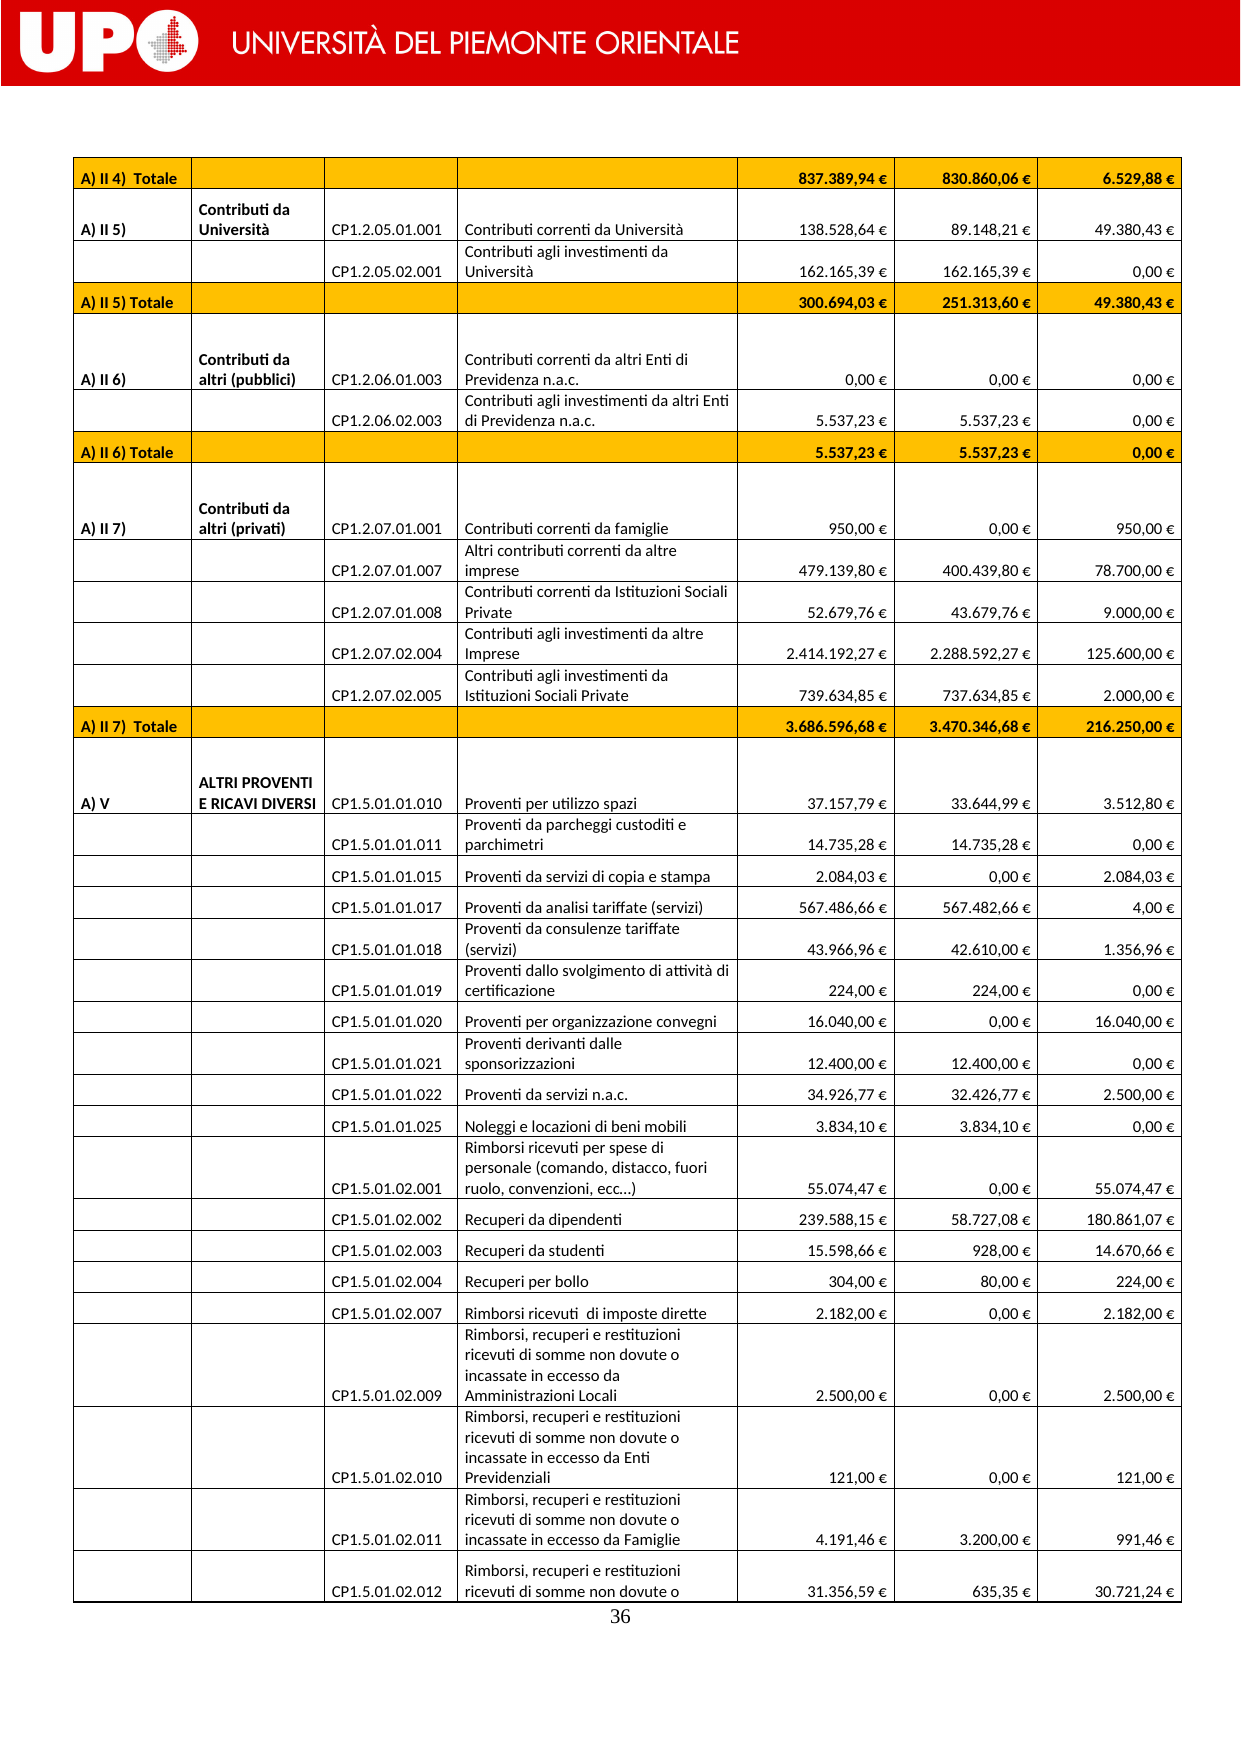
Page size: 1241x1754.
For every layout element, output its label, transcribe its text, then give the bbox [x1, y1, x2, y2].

table_cell 49.380,43 € [1038, 283, 1181, 313]
table_cell [192, 1407, 324, 1488]
table_cell A) V [74, 738, 191, 813]
table_cell 837.389,94 € [738, 158, 894, 188]
table_cell 14.735,28 € [738, 814, 894, 855]
table_cell [74, 1489, 191, 1550]
table_cell 950,00 € [1038, 463, 1181, 539]
table_cell Proventi da parcheggi custoditi e parchimetri [458, 814, 737, 855]
table_cell 251.313,60 € [895, 283, 1037, 313]
table_cell 30.721,24 € [1038, 1551, 1181, 1601]
table_cell 224,00 € [738, 960, 894, 1001]
table_cell A) II 6) Totale [74, 432, 191, 462]
table_cell 0,00 € [1038, 390, 1181, 431]
table_cell [192, 390, 324, 431]
table_cell Noleggi e locazioni di beni mobili [458, 1106, 737, 1136]
table_cell 928,00 € [895, 1231, 1037, 1261]
table_cell [74, 390, 191, 431]
table_cell [192, 1262, 324, 1292]
table_cell 3.834,10 € [895, 1106, 1037, 1136]
table_cell 0,00 € [895, 1407, 1037, 1488]
table_cell 216.250,00 € [1038, 707, 1181, 737]
table_cell [192, 1033, 324, 1074]
table_cell 3.470.346,68 € [895, 707, 1037, 737]
table_cell [192, 814, 324, 855]
table_cell [192, 1324, 324, 1406]
table_cell 15.598,66 € [738, 1231, 894, 1261]
table_cell 121,00 € [738, 1407, 894, 1488]
table_cell [192, 887, 324, 917]
table_cell 0,00 € [1038, 241, 1181, 282]
table_cell CP1.2.06.01.003 [325, 314, 457, 389]
table_cell 42.610,00 € [895, 919, 1037, 959]
table_cell Contributi agli investimenti da Istituzioni Sociali Private [458, 665, 737, 706]
table_cell [192, 1075, 324, 1105]
table_cell 950,00 € [738, 463, 894, 539]
table_cell Contributi agli investimenti da altri Enti di Previdenza n.a.c. [458, 390, 737, 431]
table_cell ALTRI PROVENTI E RICAVI DIVERSI [192, 738, 324, 813]
table_cell 55.074,47 € [738, 1137, 894, 1198]
table_cell 162.165,39 € [738, 241, 894, 282]
table_cell CP1.5.01.02.002 [325, 1199, 457, 1229]
table_cell A) II 6) [74, 314, 191, 389]
table_cell CP1.5.01.02.012 [325, 1551, 457, 1601]
table_cell [192, 665, 324, 706]
table_cell [74, 665, 191, 706]
table_cell Contributi da Università [192, 189, 324, 240]
table_cell 52.679,76 € [738, 582, 894, 622]
table_cell Contributi correnti da Università [458, 189, 737, 240]
table_cell 3.834,10 € [738, 1106, 894, 1136]
table_cell 479.139,80 € [738, 540, 894, 581]
table_cell 2.000,00 € [1038, 665, 1181, 706]
table_cell [192, 540, 324, 581]
table_cell 4,00 € [1038, 887, 1181, 917]
table_cell Contributi da altri (pubblici) [192, 314, 324, 389]
table_cell 739.634,85 € [738, 665, 894, 706]
table_cell 2.500,00 € [1038, 1324, 1181, 1406]
table_cell 121,00 € [1038, 1407, 1181, 1488]
table_cell 89.148,21 € [895, 189, 1037, 240]
table_cell [74, 1324, 191, 1406]
table_cell 5.537,23 € [738, 390, 894, 431]
table_cell CP1.5.01.02.003 [325, 1231, 457, 1261]
table_cell 125.600,00 € [1038, 623, 1181, 664]
table_cell Contributi correnti da famiglie [458, 463, 737, 539]
table_cell [192, 241, 324, 282]
table_cell 224,00 € [1038, 1262, 1181, 1292]
table_cell Rimborsi, recuperi e restituzioni ricevuti di somme non dovute o incassate in eccesso da Amministrazioni Locali [458, 1324, 737, 1406]
table_cell 43.966,96 € [738, 919, 894, 959]
table_cell [192, 856, 324, 886]
table_cell 0,00 € [895, 1324, 1037, 1406]
table_cell 991,46 € [1038, 1489, 1181, 1550]
table_cell Proventi da analisi tariffate (servizi) [458, 887, 737, 917]
table_cell [458, 432, 737, 462]
table_cell 239.588,15 € [738, 1199, 894, 1229]
table_cell 14.670,66 € [1038, 1231, 1181, 1261]
table_cell A) II 5) [74, 189, 191, 240]
table_cell CP1.5.01.02.007 [325, 1293, 457, 1323]
table_cell A) II 7) Totale [74, 707, 191, 737]
table_cell CP1.5.01.01.010 [325, 738, 457, 813]
table_cell 0,00 € [895, 1002, 1037, 1032]
table_cell [74, 814, 191, 855]
table_cell CP1.5.01.02.004 [325, 1262, 457, 1292]
table_cell [192, 1002, 324, 1032]
table_cell [192, 432, 324, 462]
table_cell [192, 1293, 324, 1323]
table_cell Rimborsi, recuperi e restituzioni ricevuti di somme non dovute o incassate in eccesso da Enti Previdenziali [458, 1407, 737, 1488]
table_cell 3.686.596,68 € [738, 707, 894, 737]
table_cell [192, 1199, 324, 1229]
table_cell CP1.2.05.01.001 [325, 189, 457, 240]
table_cell [458, 283, 737, 313]
table_cell 2.182,00 € [738, 1293, 894, 1323]
table_cell Contributi correnti da Istituzioni Sociali Private [458, 582, 737, 622]
table_cell 58.727,08 € [895, 1199, 1037, 1229]
table_cell 43.679,76 € [895, 582, 1037, 622]
table_cell Rimborsi ricevuti di imposte dirette [458, 1293, 737, 1323]
table_cell 0,00 € [895, 856, 1037, 886]
table_cell 5.537,23 € [895, 390, 1037, 431]
table_cell CP1.5.01.01.011 [325, 814, 457, 855]
table_cell Rimborsi, recuperi e restituzioni ricevuti di somme non dovute o [458, 1551, 737, 1601]
table_cell [192, 960, 324, 1001]
table_cell 9.000,00 € [1038, 582, 1181, 622]
table_cell 0,00 € [1038, 1033, 1181, 1074]
table_cell 0,00 € [1038, 1106, 1181, 1136]
table_cell [74, 856, 191, 886]
table_cell Contributi agli investimenti da Università [458, 241, 737, 282]
table_cell 34.926,77 € [738, 1075, 894, 1105]
table_cell [74, 887, 191, 917]
table_cell Contributi da altri (privati) [192, 463, 324, 539]
table_cell CP1.5.01.02.010 [325, 1407, 457, 1488]
table_cell 16.040,00 € [1038, 1002, 1181, 1032]
table_cell Proventi dallo svolgimento di attività di certificazione [458, 960, 737, 1001]
table_cell 2.182,00 € [1038, 1293, 1181, 1323]
table_cell CP1.2.07.02.004 [325, 623, 457, 664]
table_cell [192, 1137, 324, 1198]
table_cell [74, 1199, 191, 1229]
table_cell [192, 1551, 324, 1601]
table_cell [192, 582, 324, 622]
table_cell 224,00 € [895, 960, 1037, 1001]
table_cell 5.537,23 € [738, 432, 894, 462]
table_cell [192, 707, 324, 737]
table_cell CP1.2.07.02.005 [325, 665, 457, 706]
table_cell CP1.5.01.01.018 [325, 919, 457, 959]
table_cell [192, 1106, 324, 1136]
table_cell CP1.5.01.01.022 [325, 1075, 457, 1105]
table_cell [74, 1551, 191, 1601]
table_cell 3.200,00 € [895, 1489, 1037, 1550]
table_cell 78.700,00 € [1038, 540, 1181, 581]
table_cell [74, 1002, 191, 1032]
table_cell [74, 1262, 191, 1292]
table_cell 2.414.192,27 € [738, 623, 894, 664]
table_cell [74, 960, 191, 1001]
table_cell 0,00 € [895, 463, 1037, 539]
table_cell Proventi derivanti dalle sponsorizzazioni [458, 1033, 737, 1074]
table_cell [192, 283, 324, 313]
table_cell 304,00 € [738, 1262, 894, 1292]
table_cell 37.157,79 € [738, 738, 894, 813]
table_cell 49.380,43 € [1038, 189, 1181, 240]
table_cell 2.288.592,27 € [895, 623, 1037, 664]
table_cell 0,00 € [1038, 314, 1181, 389]
table_cell [325, 158, 457, 188]
table_cell 830.860,06 € [895, 158, 1037, 188]
table_cell [74, 1137, 191, 1198]
table_cell 5.537,23 € [895, 432, 1037, 462]
table_cell 33.644,99 € [895, 738, 1037, 813]
table_cell 2.084,03 € [1038, 856, 1181, 886]
table_cell [458, 707, 737, 737]
table_cell CP1.5.01.01.020 [325, 1002, 457, 1032]
table_cell Proventi per organizzazione convegni [458, 1002, 737, 1032]
table_cell CP1.5.01.01.021 [325, 1033, 457, 1074]
table_cell [74, 919, 191, 959]
table_cell 4.191,46 € [738, 1489, 894, 1550]
table_cell [74, 1407, 191, 1488]
table_cell 567.482,66 € [895, 887, 1037, 917]
table_cell [74, 540, 191, 581]
table_cell [325, 283, 457, 313]
table_cell Recuperi da dipendenti [458, 1199, 737, 1229]
table_cell CP1.2.07.01.008 [325, 582, 457, 622]
table_cell [192, 1489, 324, 1550]
table_cell 12.400,00 € [738, 1033, 894, 1074]
table_cell CP1.5.01.01.019 [325, 960, 457, 1001]
table_cell 2.500,00 € [1038, 1075, 1181, 1105]
table_cell A) II 4) Totale [74, 158, 191, 188]
table_cell [192, 1231, 324, 1261]
table_cell 2.084,03 € [738, 856, 894, 886]
table_cell 14.735,28 € [895, 814, 1037, 855]
table_cell 16.040,00 € [738, 1002, 894, 1032]
table_cell CP1.2.07.01.007 [325, 540, 457, 581]
table_cell [74, 1293, 191, 1323]
table_cell 0,00 € [895, 1137, 1037, 1198]
table_cell 567.486,66 € [738, 887, 894, 917]
table_cell Proventi da servizi di copia e stampa [458, 856, 737, 886]
table_cell [325, 707, 457, 737]
table_cell 0,00 € [1038, 432, 1181, 462]
table_cell Proventi da servizi n.a.c. [458, 1075, 737, 1105]
table_cell CP1.5.01.02.001 [325, 1137, 457, 1198]
table_cell CP1.5.01.01.017 [325, 887, 457, 917]
table_cell [192, 158, 324, 188]
table_cell 138.528,64 € [738, 189, 894, 240]
table_cell 162.165,39 € [895, 241, 1037, 282]
table_cell CP1.5.01.01.015 [325, 856, 457, 886]
table_cell Recuperi per bollo [458, 1262, 737, 1292]
table_cell 3.512,80 € [1038, 738, 1181, 813]
table_cell [74, 1075, 191, 1105]
table_cell Recuperi da studenti [458, 1231, 737, 1261]
table_cell [74, 623, 191, 664]
table_cell 80,00 € [895, 1262, 1037, 1292]
table_cell [74, 1106, 191, 1136]
table_cell A) II 7) [74, 463, 191, 539]
table_cell 6.529,88 € [1038, 158, 1181, 188]
table_cell Contributi agli investimenti da altre Imprese [458, 623, 737, 664]
table_cell A) II 5) Totale [74, 283, 191, 313]
table_cell CP1.5.01.02.011 [325, 1489, 457, 1550]
table_cell 2.500,00 € [738, 1324, 894, 1406]
table_cell 55.074,47 € [1038, 1137, 1181, 1198]
table_cell [74, 241, 191, 282]
table_cell Rimborsi, recuperi e restituzioni ricevuti di somme non dovute o incassate in eccesso da Famiglie [458, 1489, 737, 1550]
table_cell CP1.2.06.02.003 [325, 390, 457, 431]
table_cell [192, 623, 324, 664]
table_cell CP1.5.01.02.009 [325, 1324, 457, 1406]
table_cell 0,00 € [895, 1293, 1037, 1323]
table_cell 0,00 € [895, 314, 1037, 389]
table_cell [325, 432, 457, 462]
table_cell [74, 1033, 191, 1074]
table_cell 180.861,07 € [1038, 1199, 1181, 1229]
table_cell [74, 1231, 191, 1261]
table_cell Rimborsi ricevuti per spese di personale (comando, distacco, fuori ruolo, convenzioni, ecc…) [458, 1137, 737, 1198]
table_cell 0,00 € [1038, 960, 1181, 1001]
table_cell Proventi per utilizzo spazi [458, 738, 737, 813]
table_cell 400.439,80 € [895, 540, 1037, 581]
table_cell 635,35 € [895, 1551, 1037, 1601]
table_cell 1.356,96 € [1038, 919, 1181, 959]
table_cell 0,00 € [738, 314, 894, 389]
table_cell 737.634,85 € [895, 665, 1037, 706]
table_cell CP1.5.01.01.025 [325, 1106, 457, 1136]
table_cell Contributi correnti da altri Enti di Previdenza n.a.c. [458, 314, 737, 389]
table_cell 32.426,77 € [895, 1075, 1037, 1105]
table_cell [74, 582, 191, 622]
table_cell 12.400,00 € [895, 1033, 1037, 1074]
table_cell Proventi da consulenze tariffate (servizi) [458, 919, 737, 959]
table_cell [458, 158, 737, 188]
table_cell CP1.2.05.02.001 [325, 241, 457, 282]
table_cell CP1.2.07.01.001 [325, 463, 457, 539]
table_cell 300.694,03 € [738, 283, 894, 313]
table_cell [192, 919, 324, 959]
table_cell Altri contributi correnti da altre imprese [458, 540, 737, 581]
table_cell 0,00 € [1038, 814, 1181, 855]
table_cell 31.356,59 € [738, 1551, 894, 1601]
